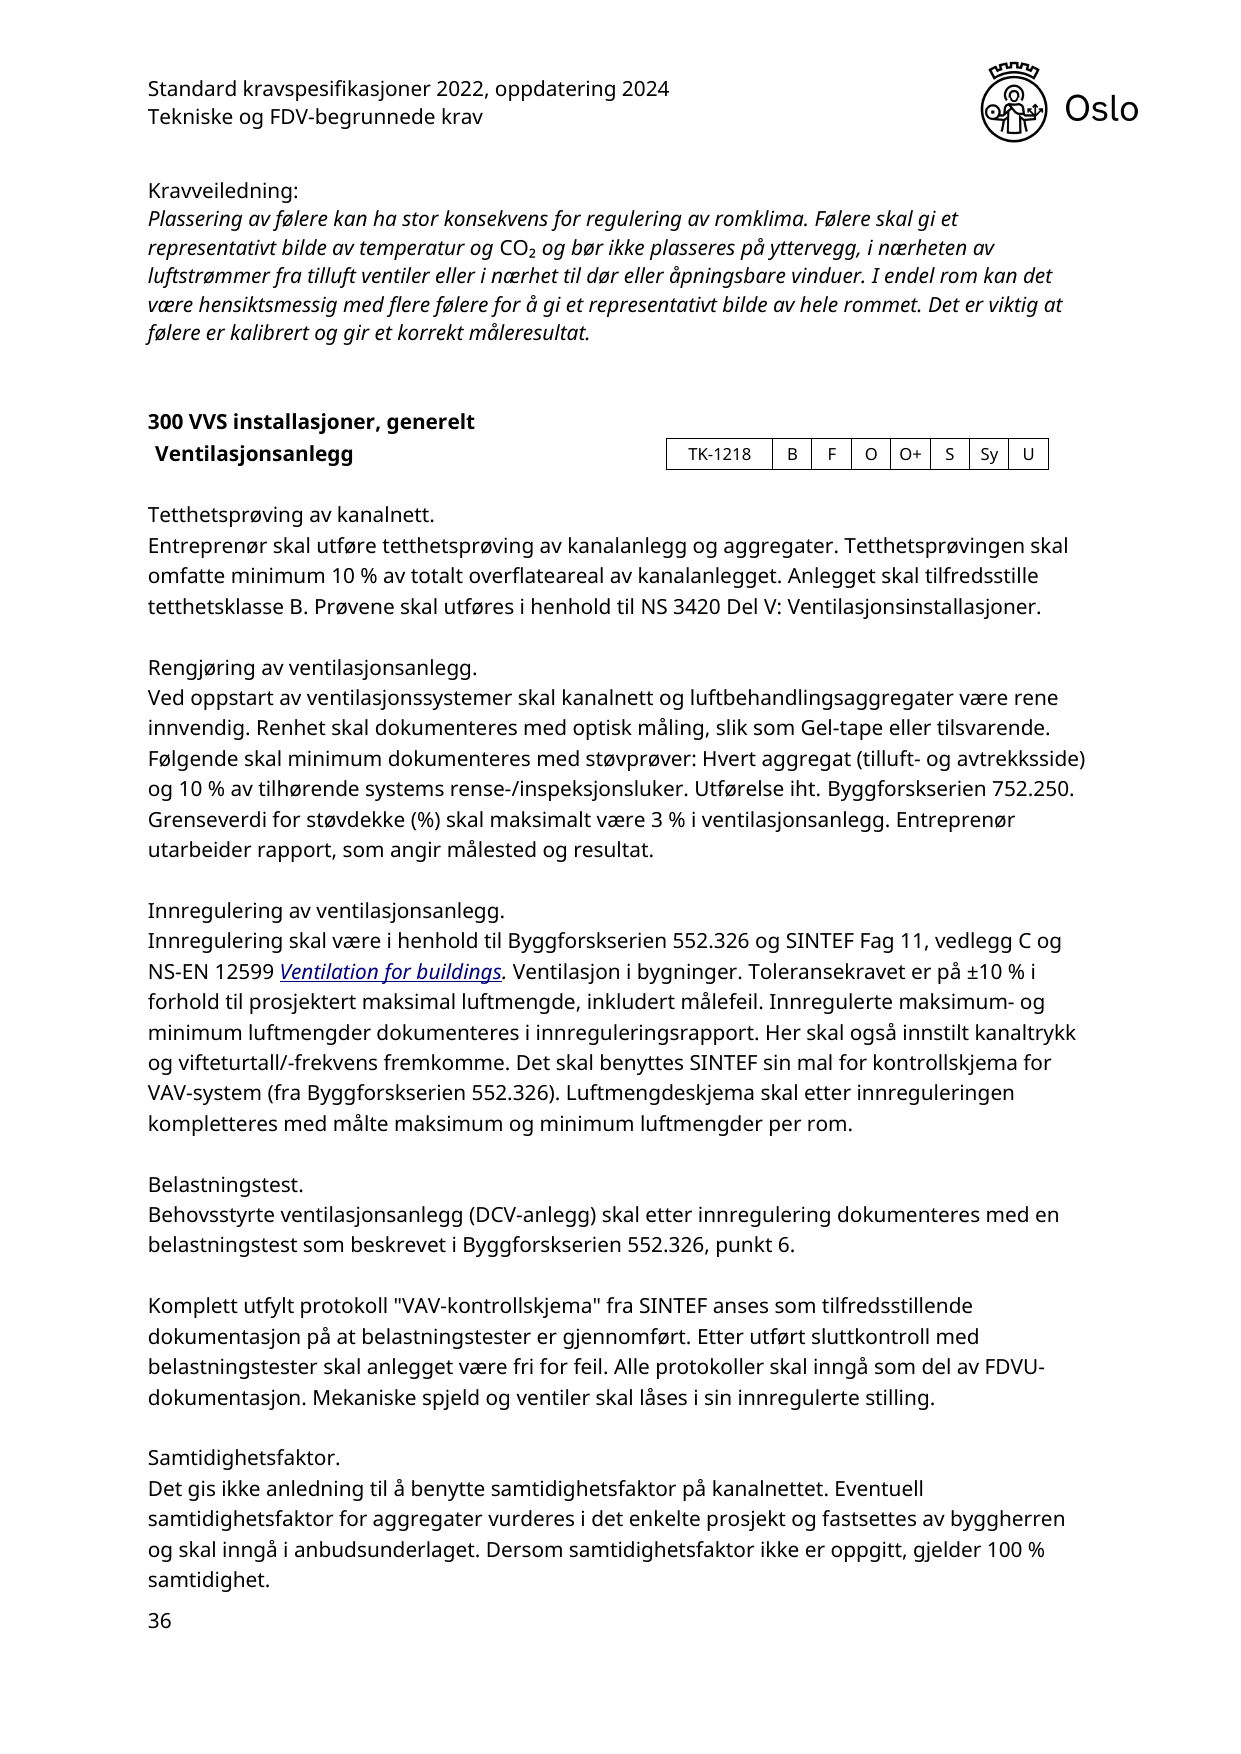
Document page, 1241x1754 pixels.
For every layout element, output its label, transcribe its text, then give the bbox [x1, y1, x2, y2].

text Tetthetsprøving av kanalnett. [148, 501, 1093, 529]
table_header B [773, 439, 811, 469]
text 300 VVS installasjoner, generelt [148, 407, 1093, 436]
text Entreprenør skal utføre tetthetsprøving av kanalanlegg og aggregater. Tetthetsprøvingen skal omfatte minimum 10 % av totalt overflateareal av kanalanlegget. Anlegget skal tilfredsstille tetthetsklasse B. Prøvene skal utføres i henhold til NS 3420 Del V: Ventilasjonsinstallasjoner. [148, 531, 1093, 620]
text Ved oppstart av ventilasjonssystemer skal kanalnett og luftbehandlingsaggregater være rene innvendig. Renhet skal dokumenteres med optisk måling, slik som Gel-tape eller tilsvarende. Følgende skal minimum dokumenteres med støvprøver: Hvert aggregat (tilluft- og avtrekksside) og 10 % av tilhørende systems rense-/inspeksjonsluker. Utførelse iht. Byggforskserien 752.250. Grenseverdi for støvdekke (%) skal maksimalt være 3 % i ventilasjonsanlegg. Entreprenør utarbeider rapport, som angir målested og resultat. [148, 683, 1093, 863]
table_header Sy [970, 439, 1008, 469]
table_header S [931, 439, 969, 469]
text Innregulering skal være i henhold til Byggforskserien 552.326 og SINTEF Fag 11, vedlegg C og NS-EN 12599 Ventilation for buildings. Ventilasjon i bygninger. Toleransekravet er på ±10 % i forhold til prosjektert maksimal luftmengde, inkludert målefeil. Innregulerte maksimum- og minimum luftmengder dokumenteres i innreguleringsrapport. Her skal også innstilt kanaltrykk og vifteturtall/-frekvens fremkomme. Det skal benyttes SINTEF sin mal for kontrollskjema for VAV-system (fra Byggforskserien 552.326). Luftmengdeskjema skal etter innreguleringen kompletteres med målte maksimum og minimum luftmengder per rom. [148, 926, 1093, 1137]
text Samtidighetsfaktor. [148, 1443, 1093, 1472]
text Rengjøring av ventilasjonsanlegg. [148, 653, 1093, 681]
text Kravveiledning: [148, 176, 1093, 204]
text Behovsstyrte ventilasjonsanlegg (DCV-anlegg) skal etter innregulering dokumenteres med en belastningstest som beskrevet i Byggforskserien 552.326, punkt 6. [148, 1200, 1093, 1259]
table_header F [812, 439, 851, 469]
text Innregulering av ventilasjonsanlegg. [148, 896, 1093, 924]
text Belastningstest. [148, 1170, 1093, 1198]
table_header TK-1218 [667, 439, 772, 469]
table_header O+ [891, 439, 930, 469]
table_header U [1009, 439, 1048, 469]
text Plassering av følere kan ha stor konsekvens for regulering av romklima. Følere skal gi et representativt bilde av temperatur og CO₂ og bør ikke plasseres på yttervegg, i nærheten av luftstrømmer fra tilluft ventiler eller i nærhet til dør eller åpningsbare vinduer. I endel rom kan det være hensiktsmessig med flere følere for å gi et representativt bilde av hele rommet. Det er viktig at følere er kalibrert og gir et korrekt måleresultat. [148, 204, 1093, 347]
table_header O [852, 439, 890, 469]
text Komplett utfylt protokoll "VAV-kontrollskjema" fra SINTEF anses som tilfredsstillende dokumentasjon på at belastningstester er gjennomført. Etter utført sluttkontroll med belastningstester skal anlegget være fri for feil. Alle protokoller skal inngå som del av FDVU-dokumentasjon. Mekaniske spjeld og ventiler skal låses i sin innregulerte stilling. [148, 1291, 1093, 1411]
table_header Ventilasjonsanlegg [148, 438, 666, 469]
text Det gis ikke anledning til å benytte samtidighetsfaktor på kanalnettet. Eventuell samtidighetsfaktor for aggregater vurderes i det enkelte prosjekt og fastsettes av byggherren og skal inngå i anbudsunderlaget. Dersom samtidighetsfaktor ikke er oppgitt, gjelder 100 % samtidighet. [148, 1474, 1093, 1593]
